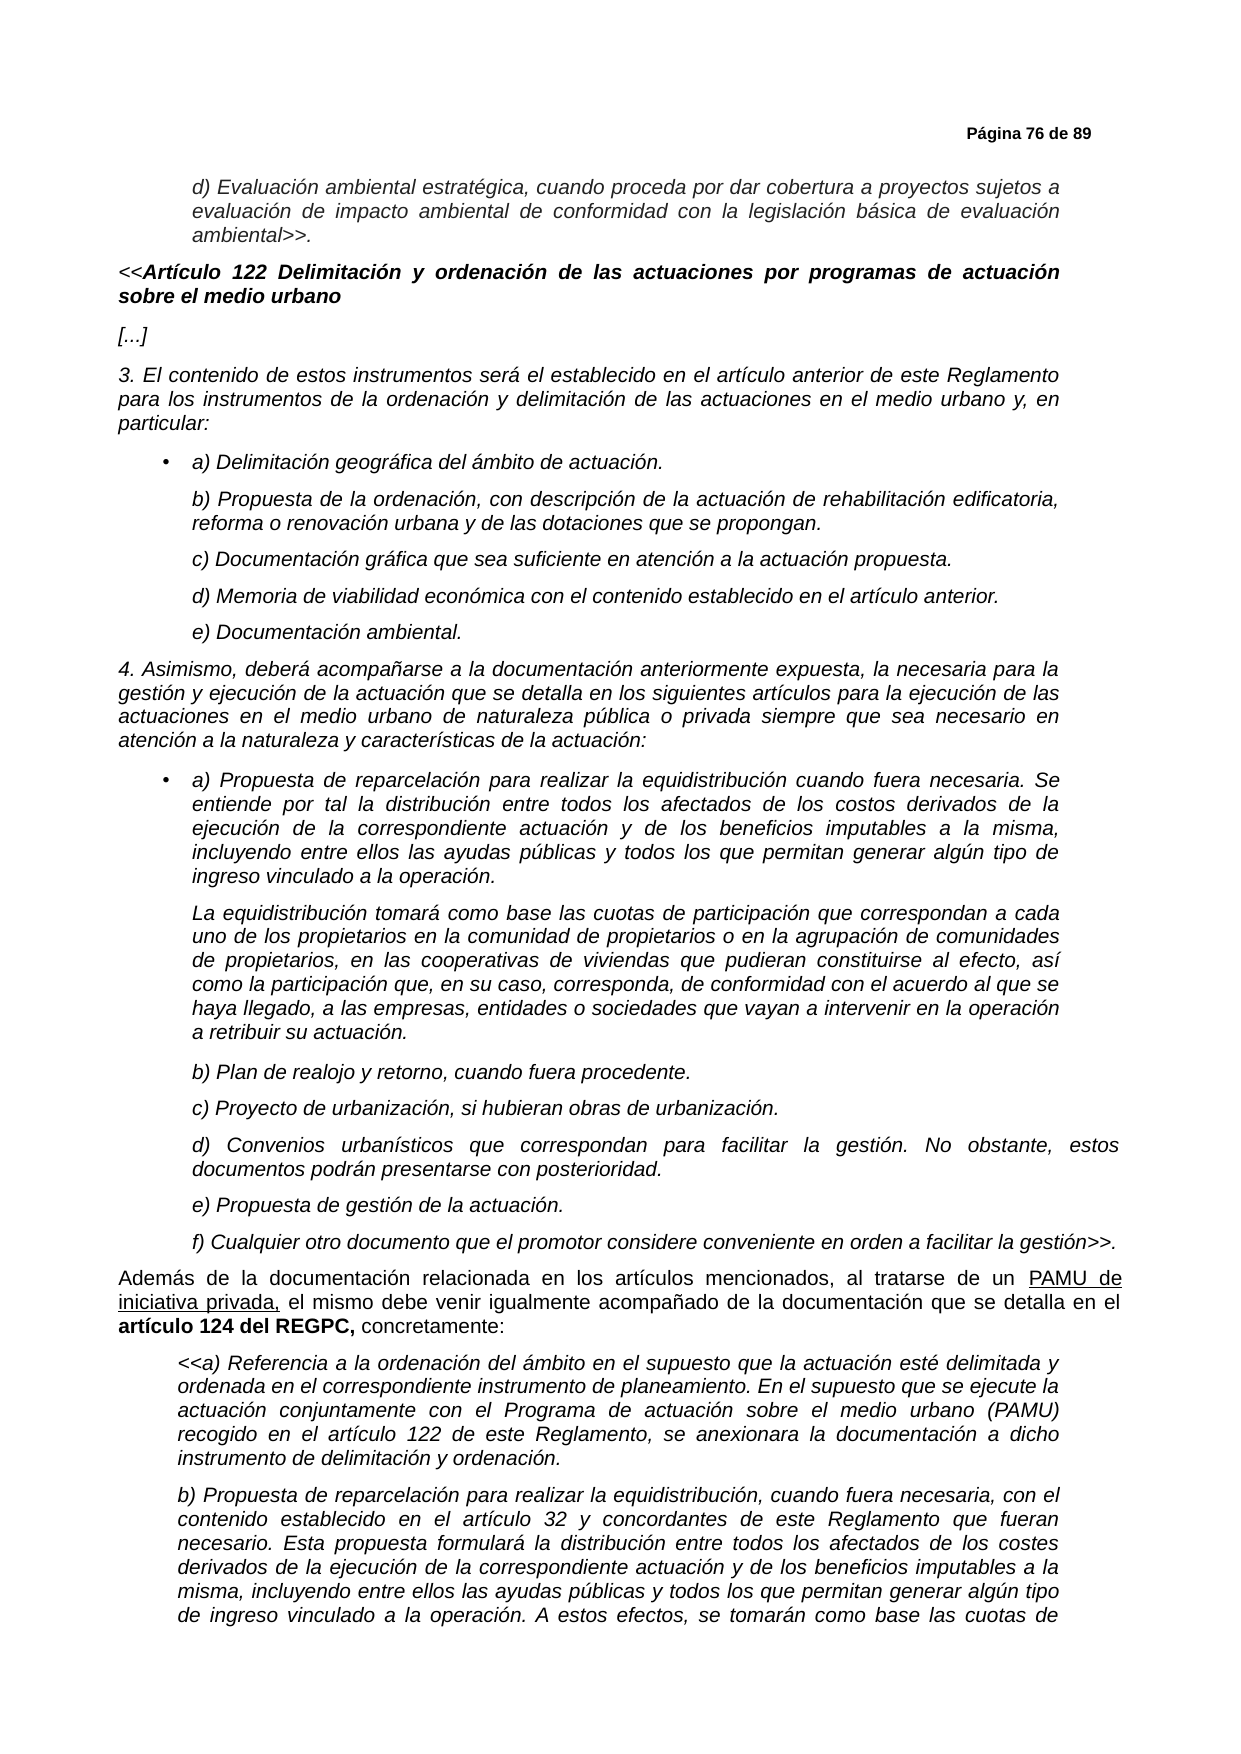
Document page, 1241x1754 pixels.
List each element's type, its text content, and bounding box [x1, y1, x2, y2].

text b) Propuesta de reparcelación para realizar la equidistribución, cuando fuera necesaria, con el contenido establecido en el artículo 32 y concordantes de este Reglamento que fueran necesario. Esta propuesta formulará la distribución entre todos los afectados de los costes derivados de la ejecución de la correspondiente actuación y de los beneficios imputables a la misma, incluyendo entre ellos las ayudas públicas y todos los que permitan generar algún tipo de ingreso vinculado a la operación. A estos efectos, se tomarán como base las cuotas de [177, 1483, 1063, 1626]
text <<a) Referencia a la ordenación del ámbito en el supuesto que la actuación esté delimitada y ordenada en el correspondiente instrumento de planeamiento. En el supuesto que se ejecute la actuación conjuntamente con el Programa de actuación sobre el medio urbano (PAMU) recogido en el artículo 122 de este Reglamento, se anexionara la documentación a dicho instrumento de delimitación y ordenación. [177, 1350, 1063, 1470]
list b) Propuesta de la ordenación, con descripción de la actuación de rehabilitación edificatoria, reforma o renovación urbana y de las dotaciones que se propongan. [162, 487, 1063, 534]
list c) Documentación gráfica que sea suficiente en atención a la actuación propuesta. [162, 547, 1063, 571]
list c) Proyecto de urbanización, si hubieran obras de urbanización. [162, 1096, 1063, 1120]
list f) Cualquier otro documento que el promotor considere conveniente en orden a facilitar la gestión>>. [162, 1229, 1122, 1253]
list d) Convenios urbanísticos que correspondan para facilitar la gestión. No obstante, estos documentos podrán presentarse con posterioridad. [162, 1133, 1122, 1181]
text [...] [118, 323, 1063, 347]
text 3. El contenido de estos instrumentos será el establecido en el artículo anterior de este Reglamento para los instrumentos de la ordenación y delimitación de las actuaciones en el medio urbano y, en particular: [118, 363, 1063, 434]
list b) Plan de realojo y retorno, cuando fuera procedente. [162, 1060, 1063, 1084]
list d) Evaluación ambiental estratégica, cuando proceda por dar cobertura a proyectos sujetos a evaluación de impacto ambiental de conformidad con la legislación básica de evaluación ambiental>>. [162, 175, 1063, 247]
text <<Artículo 122 Delimitación y ordenación de las actuaciones por programas de actuación sobre el medio urbano [118, 259, 1063, 307]
list e) Propuesta de gestión de la actuación. [162, 1193, 1122, 1217]
list La equidistribución tomará como base las cuotas de participación que correspondan a cada uno de los propietarios en la comunidad de propietarios o en la agrupación de comunidades de propietarios, en las cooperativas de viviendas que pudieran constituirse al efecto, así como la participación que, en su caso, corresponda, de conformidad con el acuerdo al que se haya llegado, a las empresas, entidades o sociedades que vayan a intervenir en la operación a retribuir su actuación. [162, 900, 1063, 1044]
list a) Delimitación geográfica del ámbito de actuación. [162, 450, 1063, 474]
list e) Documentación ambiental. [162, 620, 1063, 644]
text Además de la documentación relacionada en los artículos mencionados, al tratarse de un PAMU de iniciativa privada, el mismo debe venir igualmente acompañado de la documentación que se detalla en el artículo 124 del REGPC, concretamente: [118, 1266, 1122, 1338]
list a) Propuesta de reparcelación para realizar la equidistribución cuando fuera necesaria. Se entiende por tal la distribución entre todos los afectados de los costos derivados de la ejecución de la correspondiente actuación y de los beneficios imputables a la misma, incluyendo entre ellos las ayudas públicas y todos los que permitan generar algún tipo de ingreso vinculado a la operación. [162, 768, 1063, 888]
text 4. Asimismo, deberá acompañarse a la documentación anteriormente expuesta, la necesaria para la gestión y ejecución de la actuación que se detalla en los siguientes artículos para la ejecución de las actuaciones en el medio urbano de naturaleza pública o privada siempre que sea necesario en atención a la naturaleza y características de la actuación: [118, 656, 1063, 752]
list d) Memoria de viabilidad económica con el contenido establecido en el artículo anterior. [162, 583, 1063, 607]
